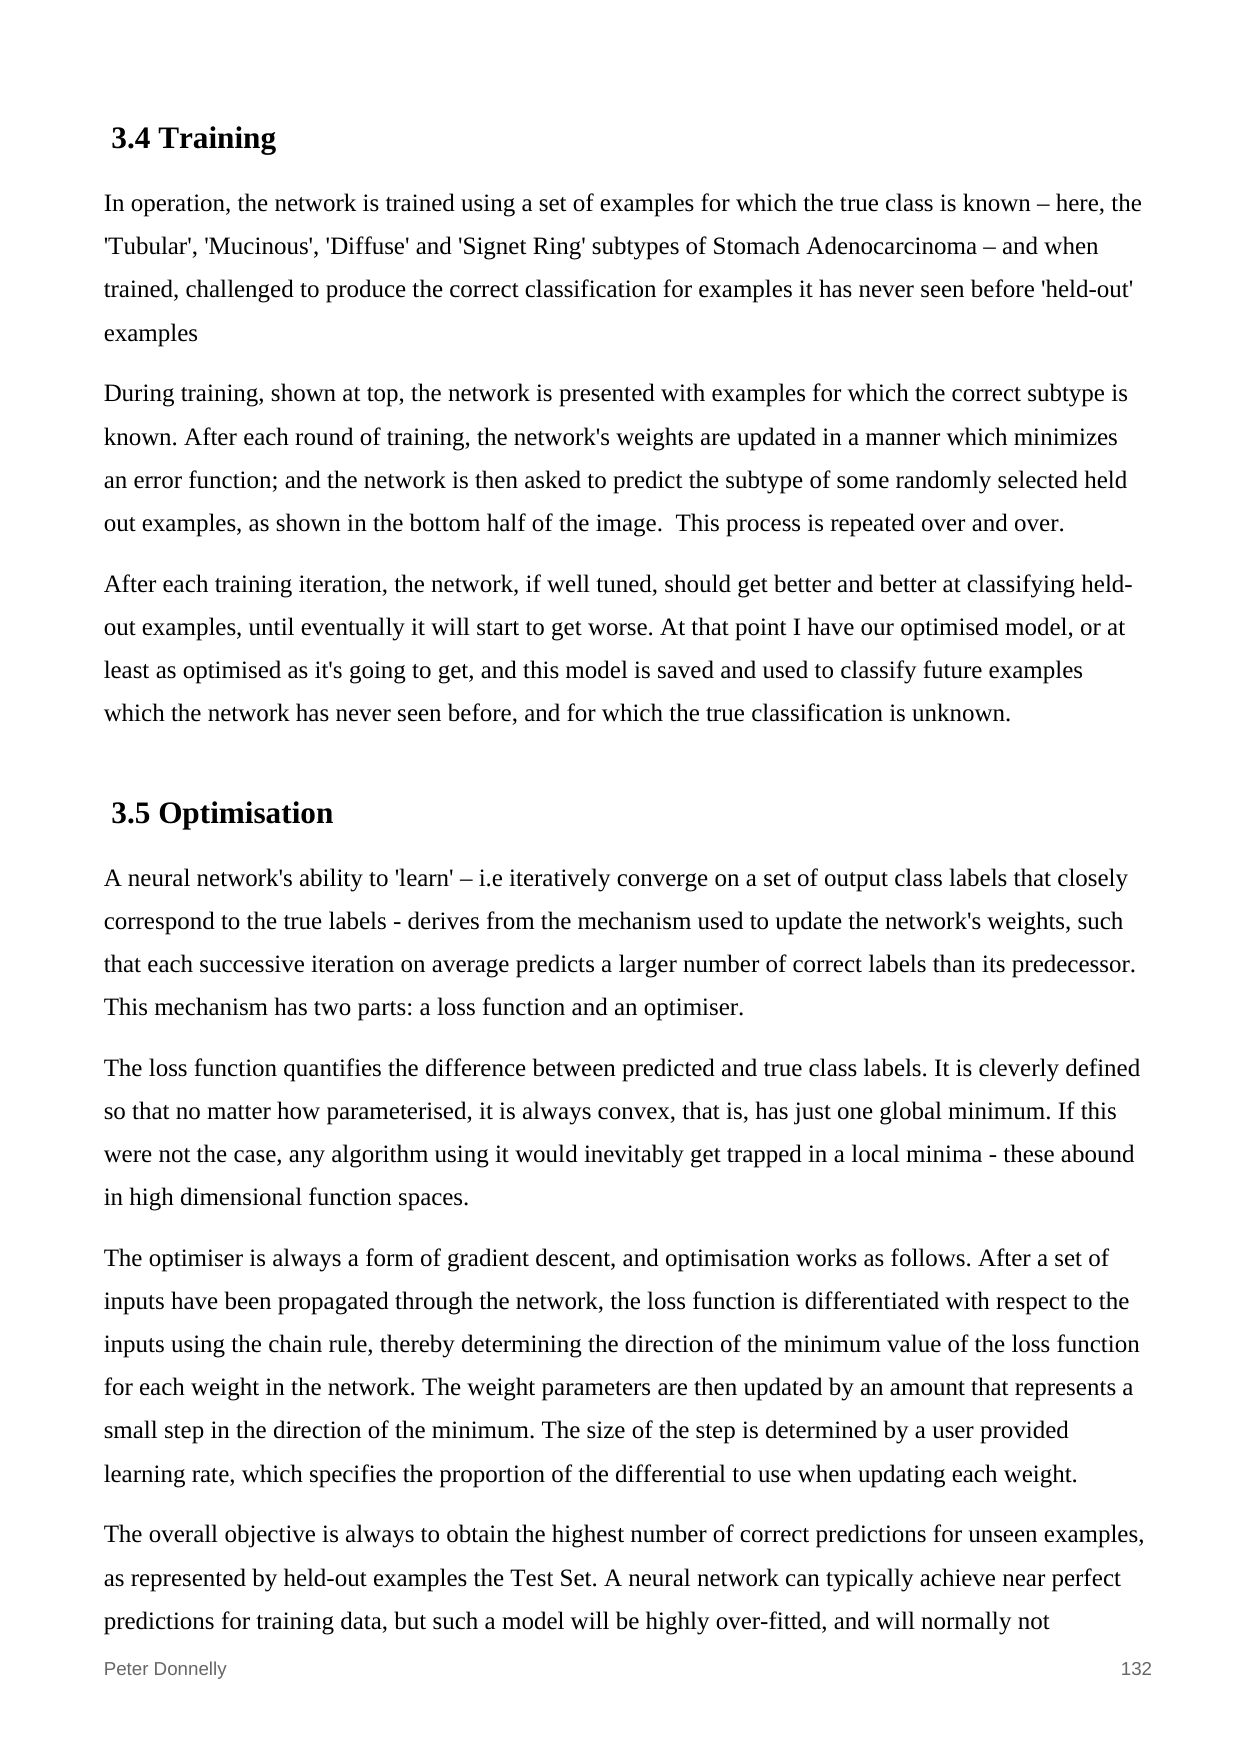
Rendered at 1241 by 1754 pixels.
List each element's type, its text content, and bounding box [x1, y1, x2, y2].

text During training, shown at top, the network is presented with examples for which the correct subtype is known. After each round of training, the network's weights are updated in a manner which minimizes an error function; and the network is then asked to predict the subtype of some randomly selected held out examples, as shown in the bottom half of the image. This process is repeated over and over. [103, 378, 1146, 537]
text The optimiser is always a form of gradient descent, and optimisation works as follows. After a set of inputs have been propagated through the network, the loss function is differentiated with respect to the inputs using the chain rule, thereby determining the direction of the minimum value of the loss function for each weight in the network. The weight parameters are then updated by an amount that represents a small step in the direction of the minimum. The size of the step is determined by a user provided learning rate, which specifies the proportion of the differential to use when updating each weight. [103, 1243, 1146, 1487]
text A neural network's ability to 'learn' – i.e iteratively converge on a set of output class labels that closely correspond to the true labels - derives from the mechanism used to update the network's weights, such that each successive iteration on average predicts a larger number of correct labels than its predecessor. This mechanism has two parts: a loss function and an optimiser. [103, 863, 1146, 1021]
text In operation, the network is trained using a set of examples for which the true class is known – here, the 'Tubular', 'Mucinous', 'Diffuse' and 'Signet Ring' subtypes of Stomach Adenocarcinoma – and when trained, challenged to produce the correct classification for examples it has never seen before 'held-out' examples [103, 188, 1146, 346]
text The loss function quantifies the difference between predicted and true class labels. It is cleverly defined so that no matter how parameterised, it is always convex, that is, has just one global minimum. If this were not the case, any algorithm using it would inevitably get trapped in a local minima - these abound in high dimensional function spaces. [103, 1053, 1146, 1211]
text After each training iteration, the network, if well tuned, should get better and better at classifying held-out examples, until eventually it will start to get worse. At that point I have our optimised model, or at least as optimised as it's going to get, and this model is saved and used to classify future examples which the network has never seen before, and for which the true classification is unknown. [103, 569, 1146, 727]
text The overall objective is always to obtain the highest number of correct predictions for unseen examples, as represented by held-out examples the Test Set. A neural network can typically achieve near perfect predictions for training data, but such a model will be highly over-fitted, and will normally not [103, 1519, 1146, 1634]
subtitle Training [103, 120, 1146, 156]
subtitle Optimisation [103, 794, 1146, 830]
